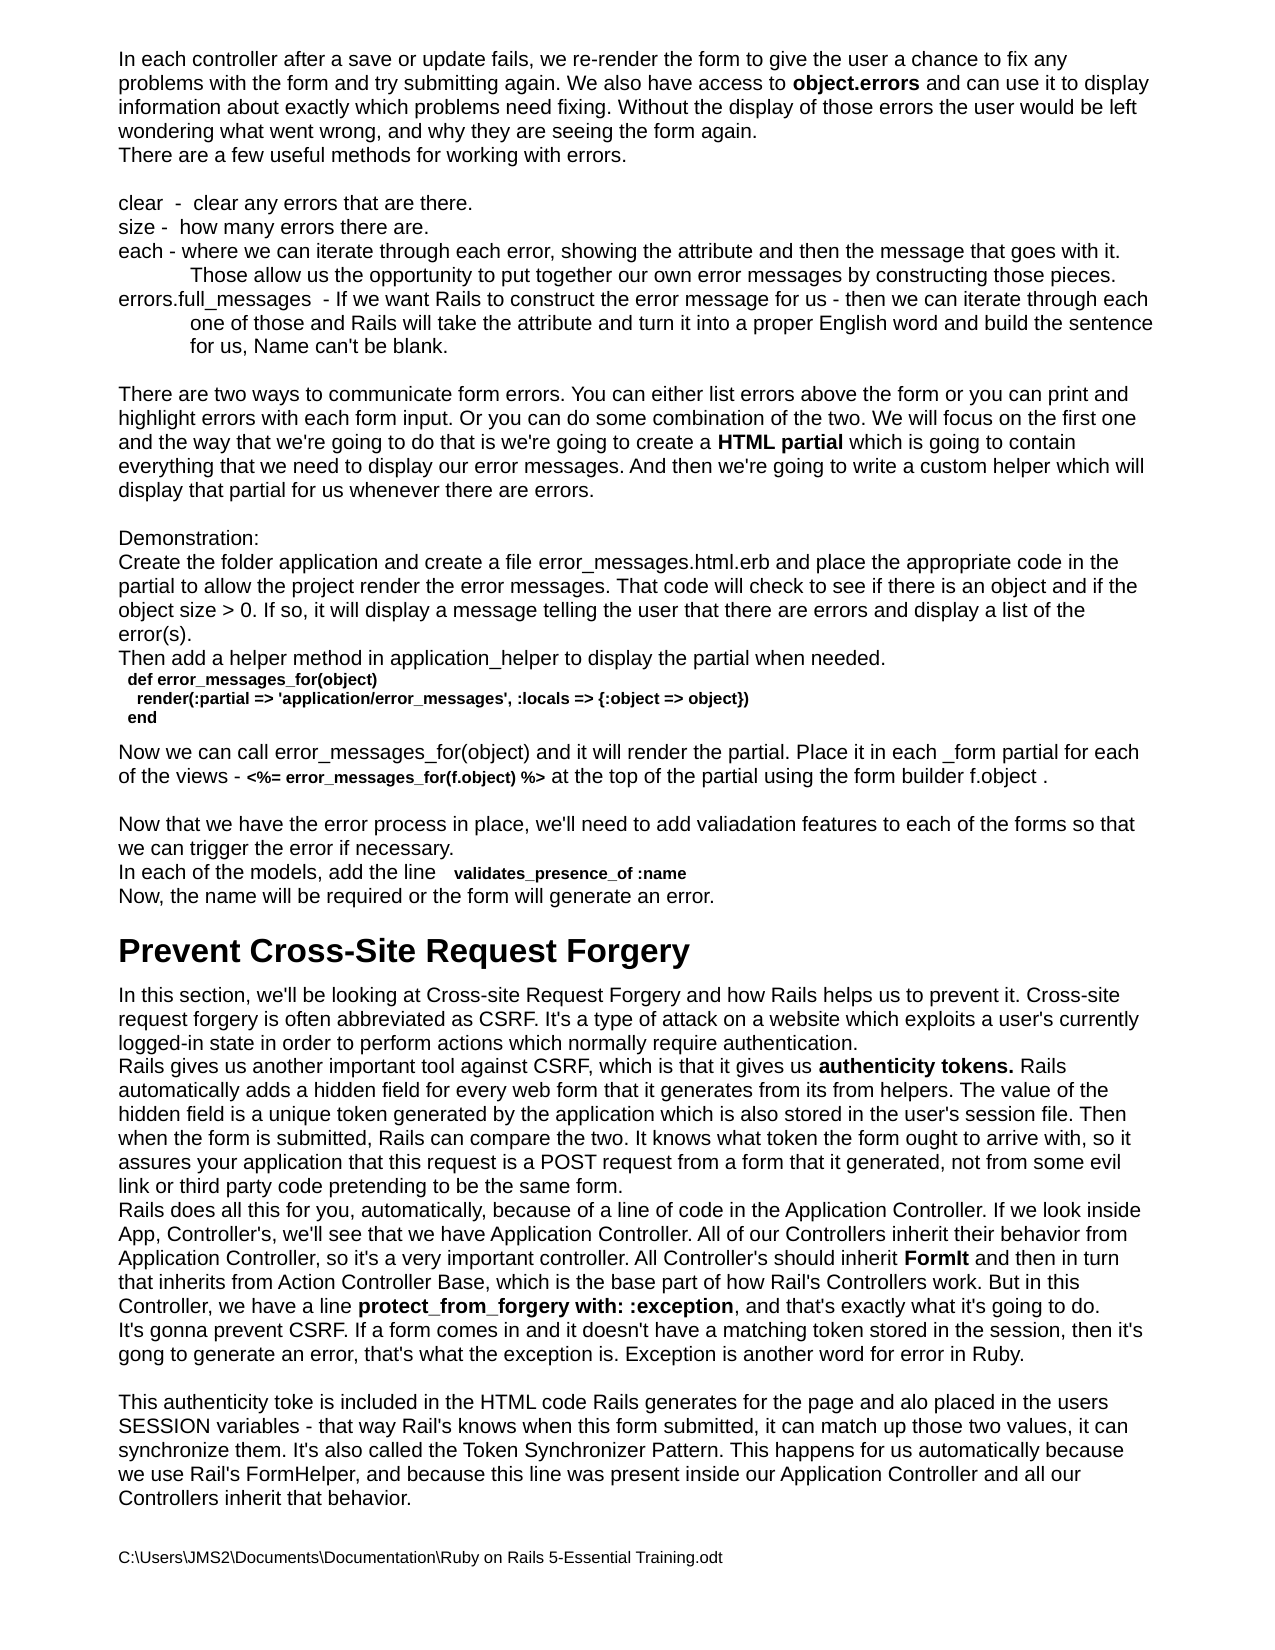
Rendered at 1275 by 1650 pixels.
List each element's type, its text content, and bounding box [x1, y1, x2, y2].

text Now that we have the error process in place, we'll need to add valiadation features to each of the forms so that we can trigger the error if necessary. [118, 812, 1157, 859]
text Demonstration: [118, 526, 1157, 550]
subtitle Prevent Cross-Site Request Forgery [118, 931, 1157, 970]
text clear - clear any errors that are there. [118, 191, 1157, 214]
text each - where we can iterate through each error, showing the attribute and then the message that goes with it. Those allow us the opportunity to put together our own error messages by constructing those pieces. [118, 238, 1157, 286]
subtitle def error_messages_for(object) render(:partial => 'application/error_messages', :locals => {:object => object}) end [118, 670, 1157, 727]
text In this section, we'll be looking at Cross-site Request Forgery and how Rails helps us to prevent it. Cross-site request forgery is often abbreviated as CSRF. It's a type of attack on a website which exploits a user's currently logged-in state in order to perform actions which normally require authentication. [118, 982, 1157, 1054]
text Rails does all this for you, automatically, because of a line of code in the Application Controller. If we look inside App, Controller's, we'll see that we have Application Controller. All of our Controllers inherit their behavior from Application Controller, so it's a very important controller. All Controller's should inherit FormIt and then in turn that inherits from Action Controller Base, which is the base part of how Rail's Controllers work. But in this Controller, we have a line protect_from_forgery with: :exception, and that's exactly what it's going to do. [118, 1198, 1157, 1318]
text There are two ways to communicate form errors. You can either list errors above the form or you can print and highlight errors with each form input. Or you can do some combination of the two. We will focus on the first one and the way that we're going to do that is we're going to create a HTML partial which is going to contain everything that we need to display our error messages. And then we're going to write a custom helper which will display that partial for us whenever there are errors. [118, 382, 1157, 502]
text It's gonna prevent CSRF. If a form comes in and it doesn't have a matching token stored in the session, then it's gong to generate an error, that's what the exception is. Exception is another word for error in Ruby. [118, 1318, 1157, 1366]
text In each of the models, add the line validates_presence_of :name [118, 859, 1157, 883]
text This authenticity toke is included in the HTML code Rails generates for the page and alo placed in the users SESSION variables - that way Rail's knows when this form submitted, it can match up those two values, it can synchronize them. It's also called the Token Synchronizer Pattern. This happens for us automatically because we use Rail's FormHelper, and because this line was present inside our Application Controller and all our Controllers inherit that behavior. [118, 1390, 1157, 1509]
text errors.full_messages - If we want Rails to construct the error message for us - then we can iterate through each one of those and Rails will take the attribute and turn it into a proper English word and build the sentence for us, Name can't be blank. [118, 286, 1157, 358]
text Now, the name will be required or the form will generate an error. [118, 883, 1157, 907]
text Rails gives us another important tool against CSRF, which is that it gives us authenticity tokens. Rails automatically adds a hidden field for every web form that it generates from its from helpers. The value of the hidden field is a unique token generated by the application which is also stored in the user's session file. Then when the form is submitted, Rails can compare the two. It knows what token the form ought to arrive with, so it assures your application that this request is a POST request from a form that it generated, not from some evil link or third party code pretending to be the same form. [118, 1054, 1157, 1198]
text There are a few useful methods for working with errors. [118, 143, 1157, 167]
text In each controller after a save or update fails, we re-render the form to give the user a chance to fix any problems with the form and try submitting again. We also have access to object.errors and can use it to display information about exactly which problems need fixing. Without the display of those errors the user would be left wondering what went wrong, and why they are seeing the form again. [118, 47, 1157, 143]
text size - how many errors there are. [118, 214, 1157, 238]
text Now we can call error_messages_for(object) and it will render the partial. Place it in each _form partial for each of the views - <%= error_messages_for(f.object) %> at the top of the partial using the form builder f.object . [118, 740, 1157, 788]
text Create the folder application and create a file error_messages.html.erb and place the appropriate code in the partial to allow the project render the error messages. That code will check to see if there is an object and if the object size > 0. If so, it will display a message telling the user that there are errors and display a list of the error(s). [118, 550, 1157, 646]
text Then add a helper method in application_helper to display the partial when needed. [118, 646, 1157, 670]
